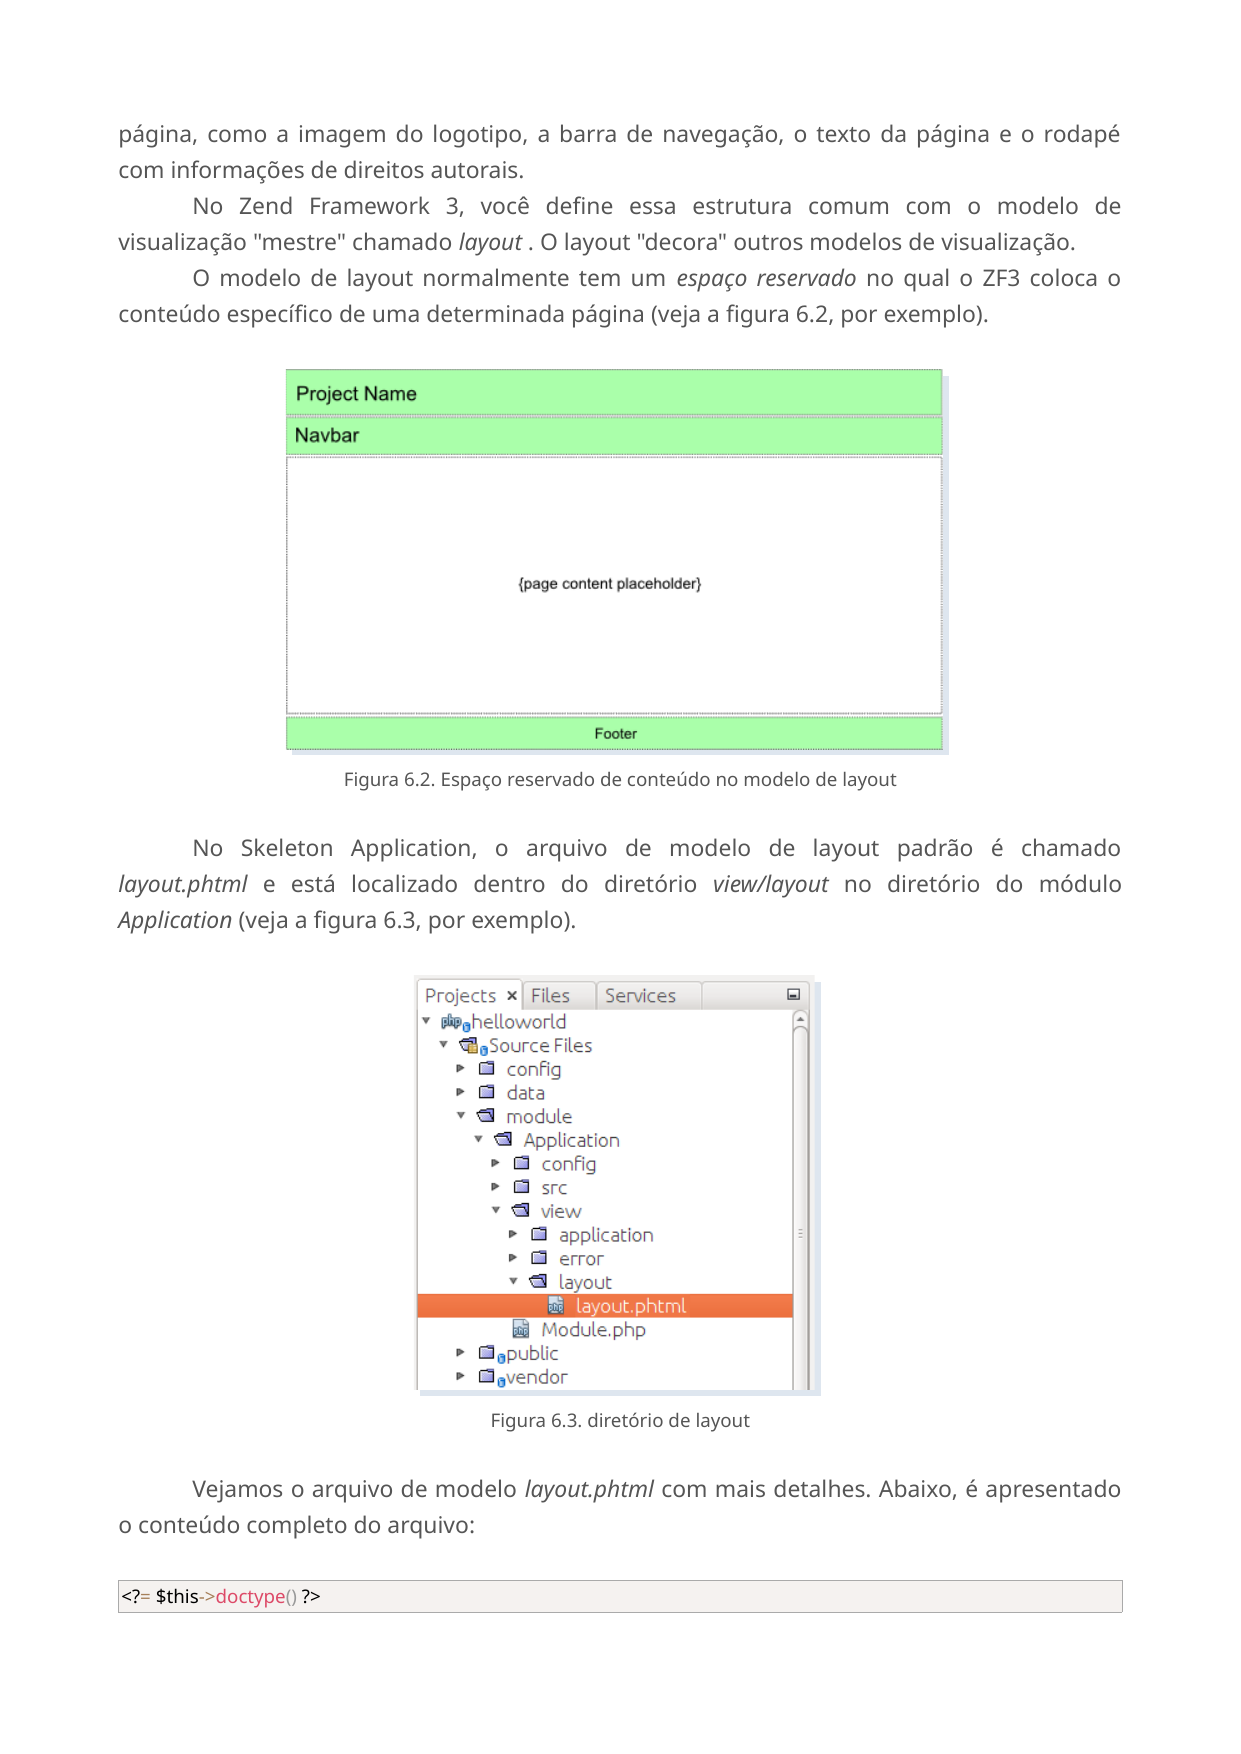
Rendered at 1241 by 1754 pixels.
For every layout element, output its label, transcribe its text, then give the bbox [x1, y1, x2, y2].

text Figura 6.2. Espaço reservado de conteúdo no modelo de layout [118, 767, 1122, 792]
text Vejamos o arquivo de modelo layout.phtml com mais detalhes. Abaixo, é apresentado o conteúdo completo do arquivo: [118, 1473, 1122, 1540]
text Figura 6.3. diretório de layout [118, 1407, 1122, 1433]
text No Zend Framework 3, você define essa estrutura comum com o modelo de visualização "mestre" chamado layout . O layout "decora" outros modelos de visualização. [118, 190, 1122, 257]
text No Skeleton Application, o arquivo de modelo de layout padrão é chamado layout.phtml e está localizado dentro do diretório view/layout no diretório do módulo Application (veja a figura 6.3, por exemplo). [118, 832, 1122, 935]
text página, como a imagem do logotipo, a barra de navegação, o texto da página e o rodapé com informações de direitos autorais. [118, 118, 1122, 185]
text <?= $this->doctype() ?> [119, 1581, 1122, 1612]
picture [285, 369, 943, 750]
text O modelo de layout normalmente tem um espaço reservado no qual o ZF3 coloca o conteúdo específico de uma determinada página (veja a figura 6.2, por exemplo). [118, 262, 1122, 329]
picture [413, 975, 815, 1390]
